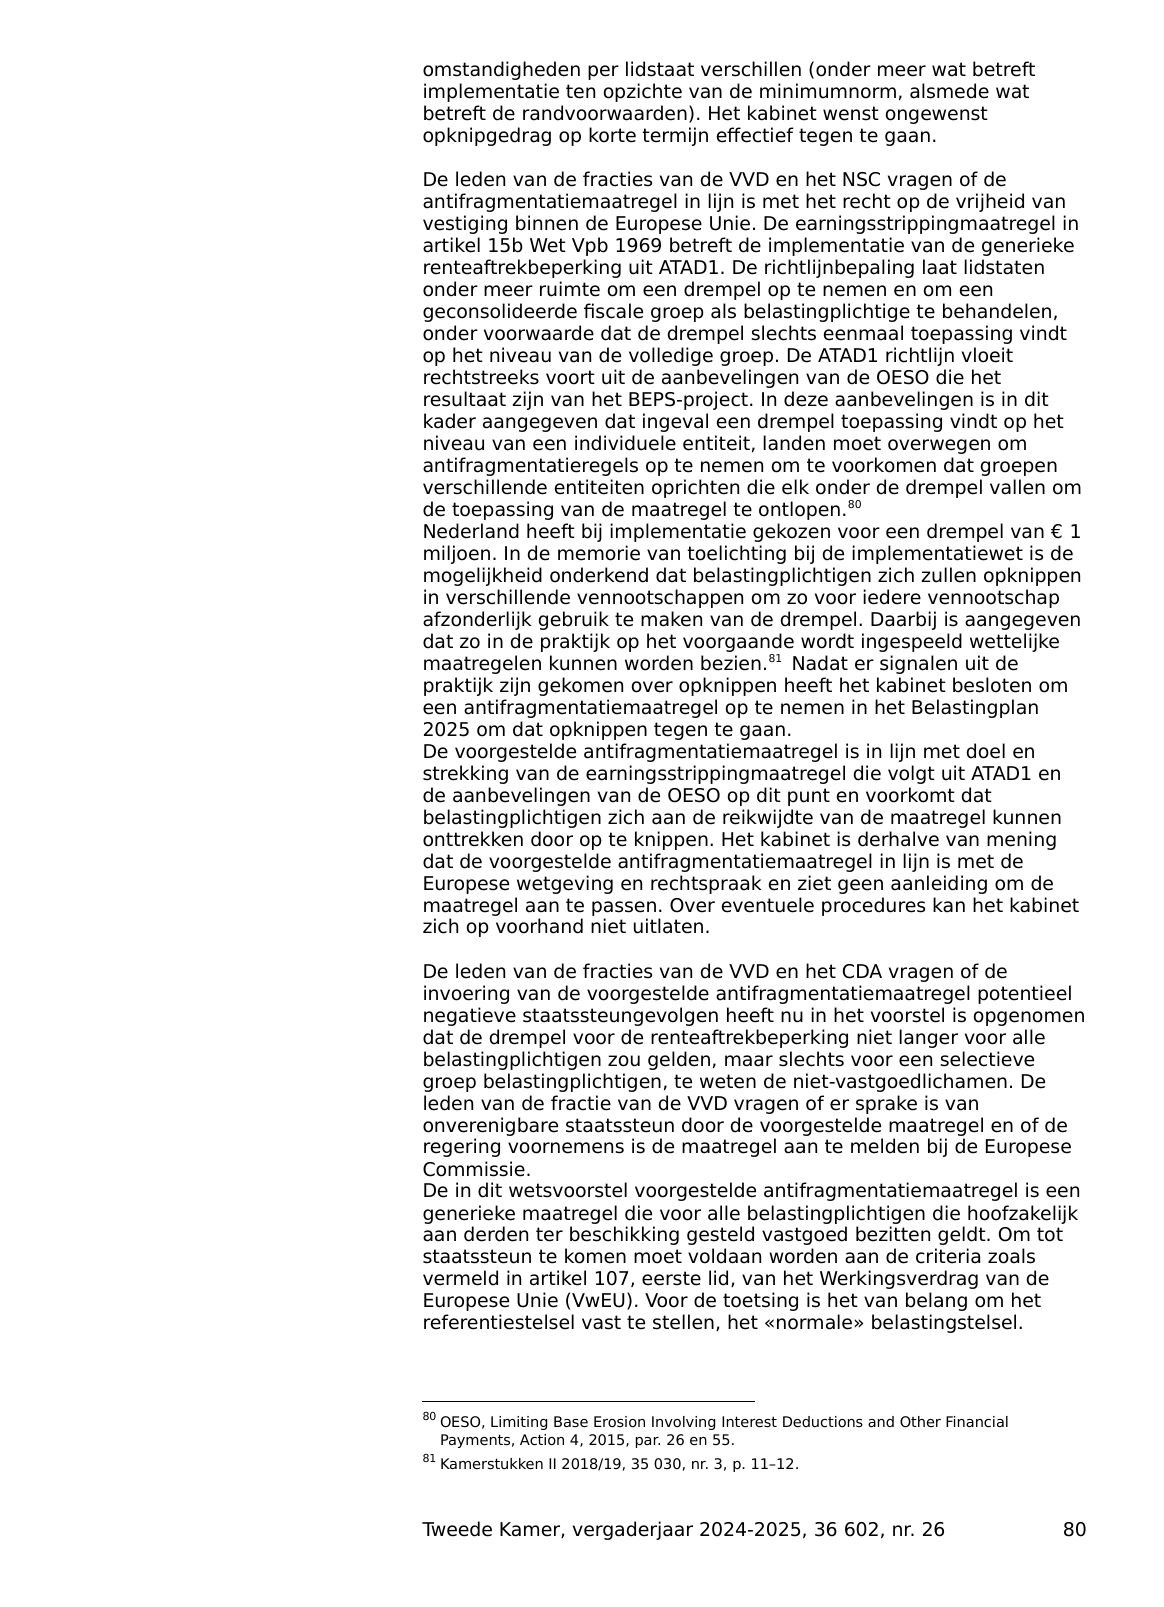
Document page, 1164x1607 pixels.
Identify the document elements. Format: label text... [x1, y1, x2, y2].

text Nederland heeft bij implementatie gekozen voor een drempel van € 1 miljoen. In de memorie van toelichting bij de implementatiewet is de mogelijkheid onderkend dat belastingplichtigen zich zullen opknippen in verschillende vennootschappen om zo voor iedere vennootschap afzonderlijk gebruik te maken van de drempel. Daarbij is aangegeven dat zo in de praktijk op het voorgaande wordt ingespeeld wettelijke maatregelen kunnen worden bezien. Nadat er signalen uit de praktijk zijn gekomen over opknippen heeft het kabinet besloten om een antifragmentatiemaatregel op te nemen in het Belastingplan 2025 om dat opknippen tegen te gaan. [422, 521, 1087, 741]
text De in dit wetsvoorstel voorgestelde antifragmentatiemaatregel is een generieke maatregel die voor alle belastingplichtigen die hoofzakelijk aan derden ter beschikking gesteld vastgoed bezitten geldt. Om tot staatssteun te komen moet voldaan worden aan de criteria zoals vermeld in artikel 107, eerste lid, van het Werkingsverdrag van de Europese Unie (VwEU). Voor de toetsing is het van belang om het referentiestelsel vast te stellen, het «normale» belastingstelsel. [422, 1180, 1087, 1334]
text De voorgestelde antifragmentatiemaatregel is in lijn met doel en strekking van de earningsstrippingmaatregel die volgt uit ATAD1 en de aanbevelingen van de OESO op dit punt en voorkomt dat belastingplichtigen zich aan de reikwijdte van de maatregel kunnen onttrekken door op te knippen. Het kabinet is derhalve van mening dat de voorgestelde antifragmentatiemaatregel in lijn is met de Europese wetgeving en rechtspraak en ziet geen aanleiding om de maatregel aan te passen. Over eventuele procedures kan het kabinet zich op voorhand niet uitlaten. [422, 741, 1087, 938]
text OESO, Limiting Base Erosion Involving Interest Deductions and Other Financial Payments, Action 4, 2015, par. 26 en 55. [422, 1410, 1087, 1449]
text Kamerstukken II 2018/19, 35 030, nr. 3, p. 11–12. [422, 1452, 1087, 1474]
text De leden van de fracties van de VVD en het CDA vragen of de invoering van de voorgestelde antifragmentatiemaatregel potentieel negatieve staatssteungevolgen heeft nu in het voorstel is opgenomen dat de drempel voor de renteaftrekbeperking niet langer voor alle belastingplichtigen zou gelden, maar slechts voor een selectieve groep belastingplichtigen, te weten de niet-vastgoedlichamen. De leden van de fractie van de VVD vragen of er sprake is van onverenigbare staatssteun door de voorgestelde maatregel en of de regering voornemens is de maatregel aan te melden bij de Europese Commissie. [422, 961, 1087, 1180]
text De leden van de fracties van de VVD en het NSC vragen of de antifragmentatiemaatregel in lijn is met het recht op de vrijheid van vestiging binnen de Europese Unie. De earningsstrippingmaatregel in artikel 15b Wet Vpb 1969 betreft de implementatie van de generieke renteaftrekbeperking uit ATAD1. De richtlijnbepaling laat lidstaten onder meer ruimte om een drempel op te nemen en om een geconsolideerde fiscale groep als belastingplichtige te behandelen, onder voorwaarde dat de drempel slechts eenmaal toepassing vindt op het niveau van de volledige groep. De ATAD1 richtlijn vloeit rechtstreeks voort uit de aanbevelingen van de OESO die het resultaat zijn van het BEPS-project. In deze aanbevelingen is in dit kader aangegeven dat ingeval een drempel toepassing vindt op het niveau van een individuele entiteit, landen moet overwegen om antifragmentatieregels op te nemen om te voorkomen dat groepen verschillende entiteiten oprichten die elk onder de drempel vallen om de toepassing van de maatregel te ontlopen. [422, 169, 1087, 521]
text omstandigheden per lidstaat verschillen (onder meer wat betreft implementatie ten opzichte van de minimumnorm, alsmede wat betreft de randvoorwaarden). Het kabinet wenst ongewenst opknipgedrag op korte termijn effectief tegen te gaan. [422, 59, 1087, 147]
